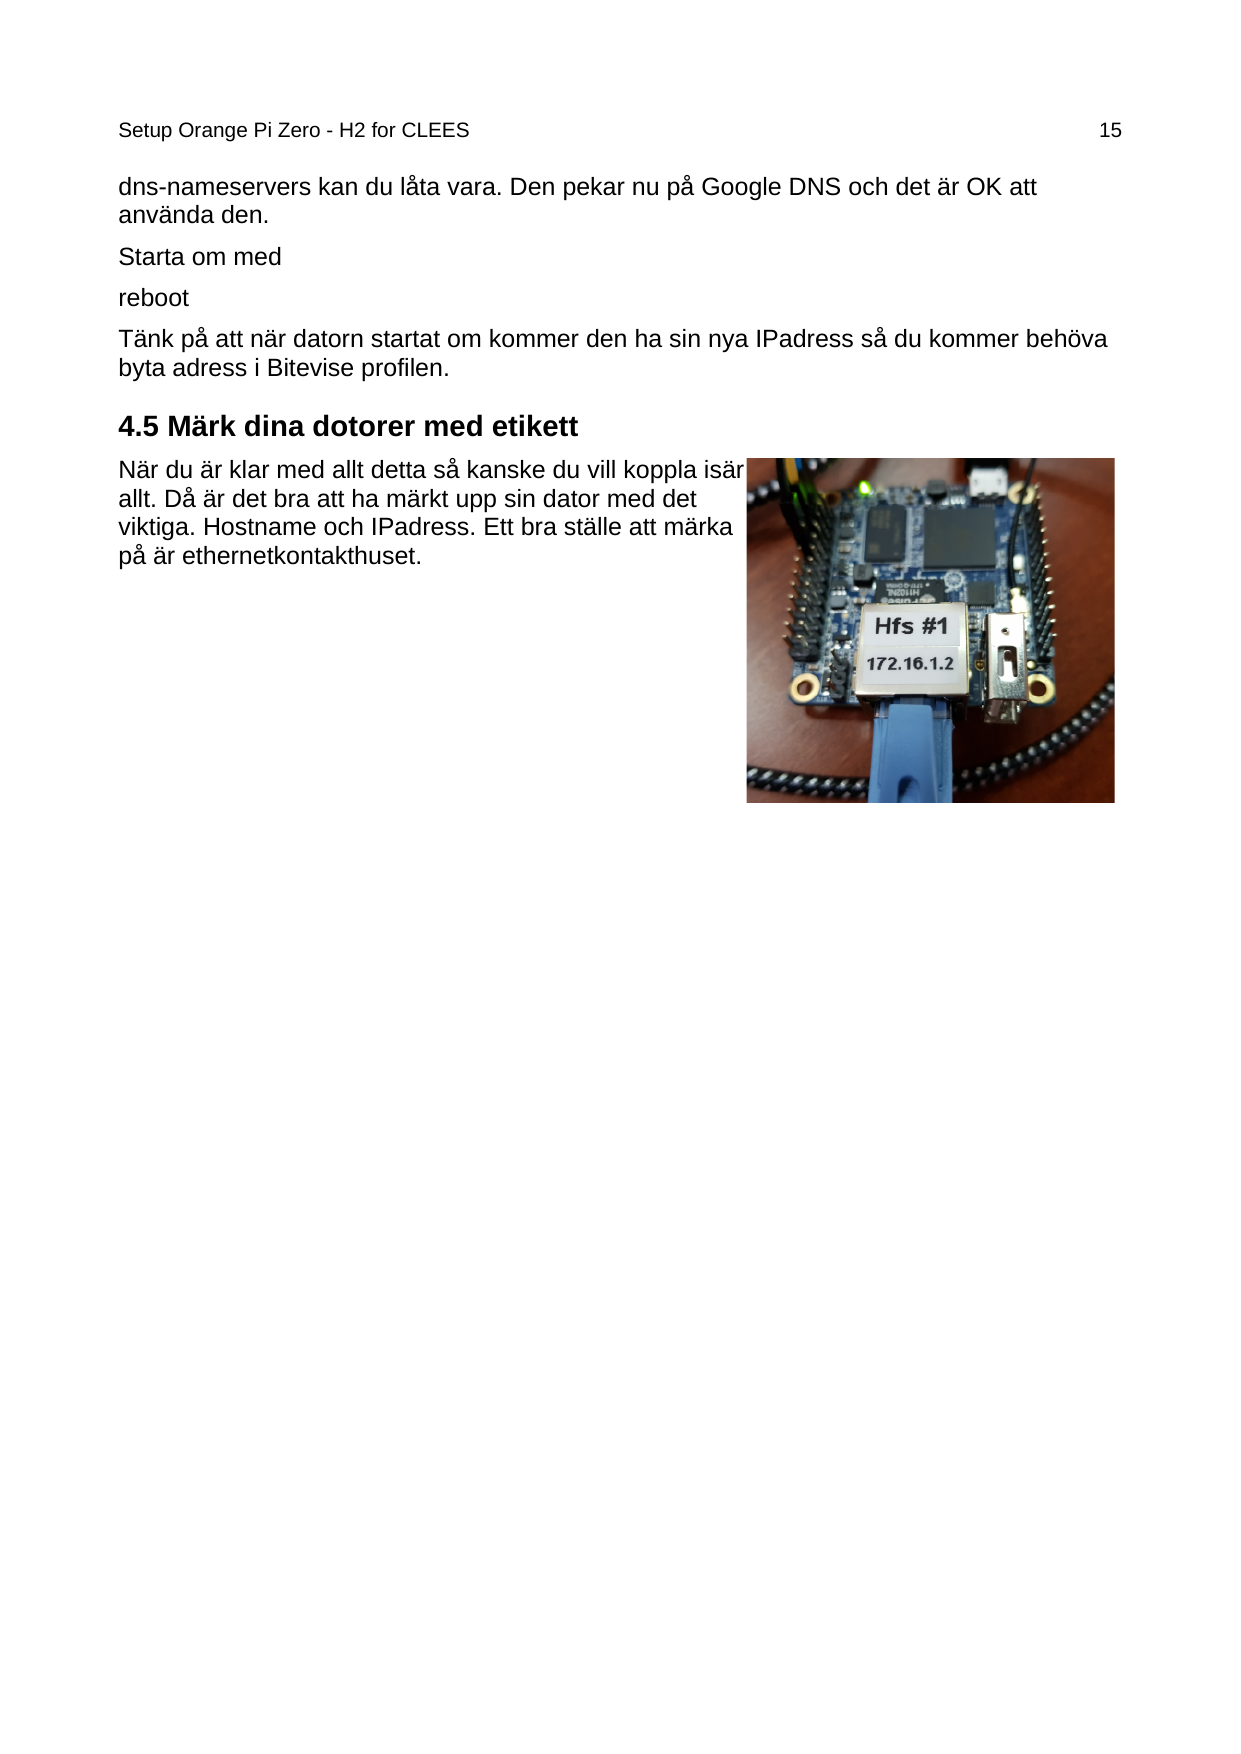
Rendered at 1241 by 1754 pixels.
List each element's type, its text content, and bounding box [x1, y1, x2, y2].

text När du är klar med allt detta så kanske du vill koppla isär allt. Då är det bra att ha märkt upp sin dator med det viktiga. Hostname och IPadress. Ett bra ställe att märka på är ethernetkontakthuset. [118, 455, 1122, 570]
text Tänk på att när datorn startat om kommer den ha sin nya IPadress så du kommer behöva byta adress i Bitevise profilen. [118, 324, 1122, 382]
text reboot [118, 283, 1122, 312]
text dns-nameservers kan du låta vara. Den pekar nu på Google DNS och det är OK att använda den. [118, 172, 1122, 229]
picture [746, 458, 1115, 803]
subtitle 4.5 Märk dina dotorer med etikett [118, 409, 1122, 442]
text Starta om med [118, 242, 1122, 270]
